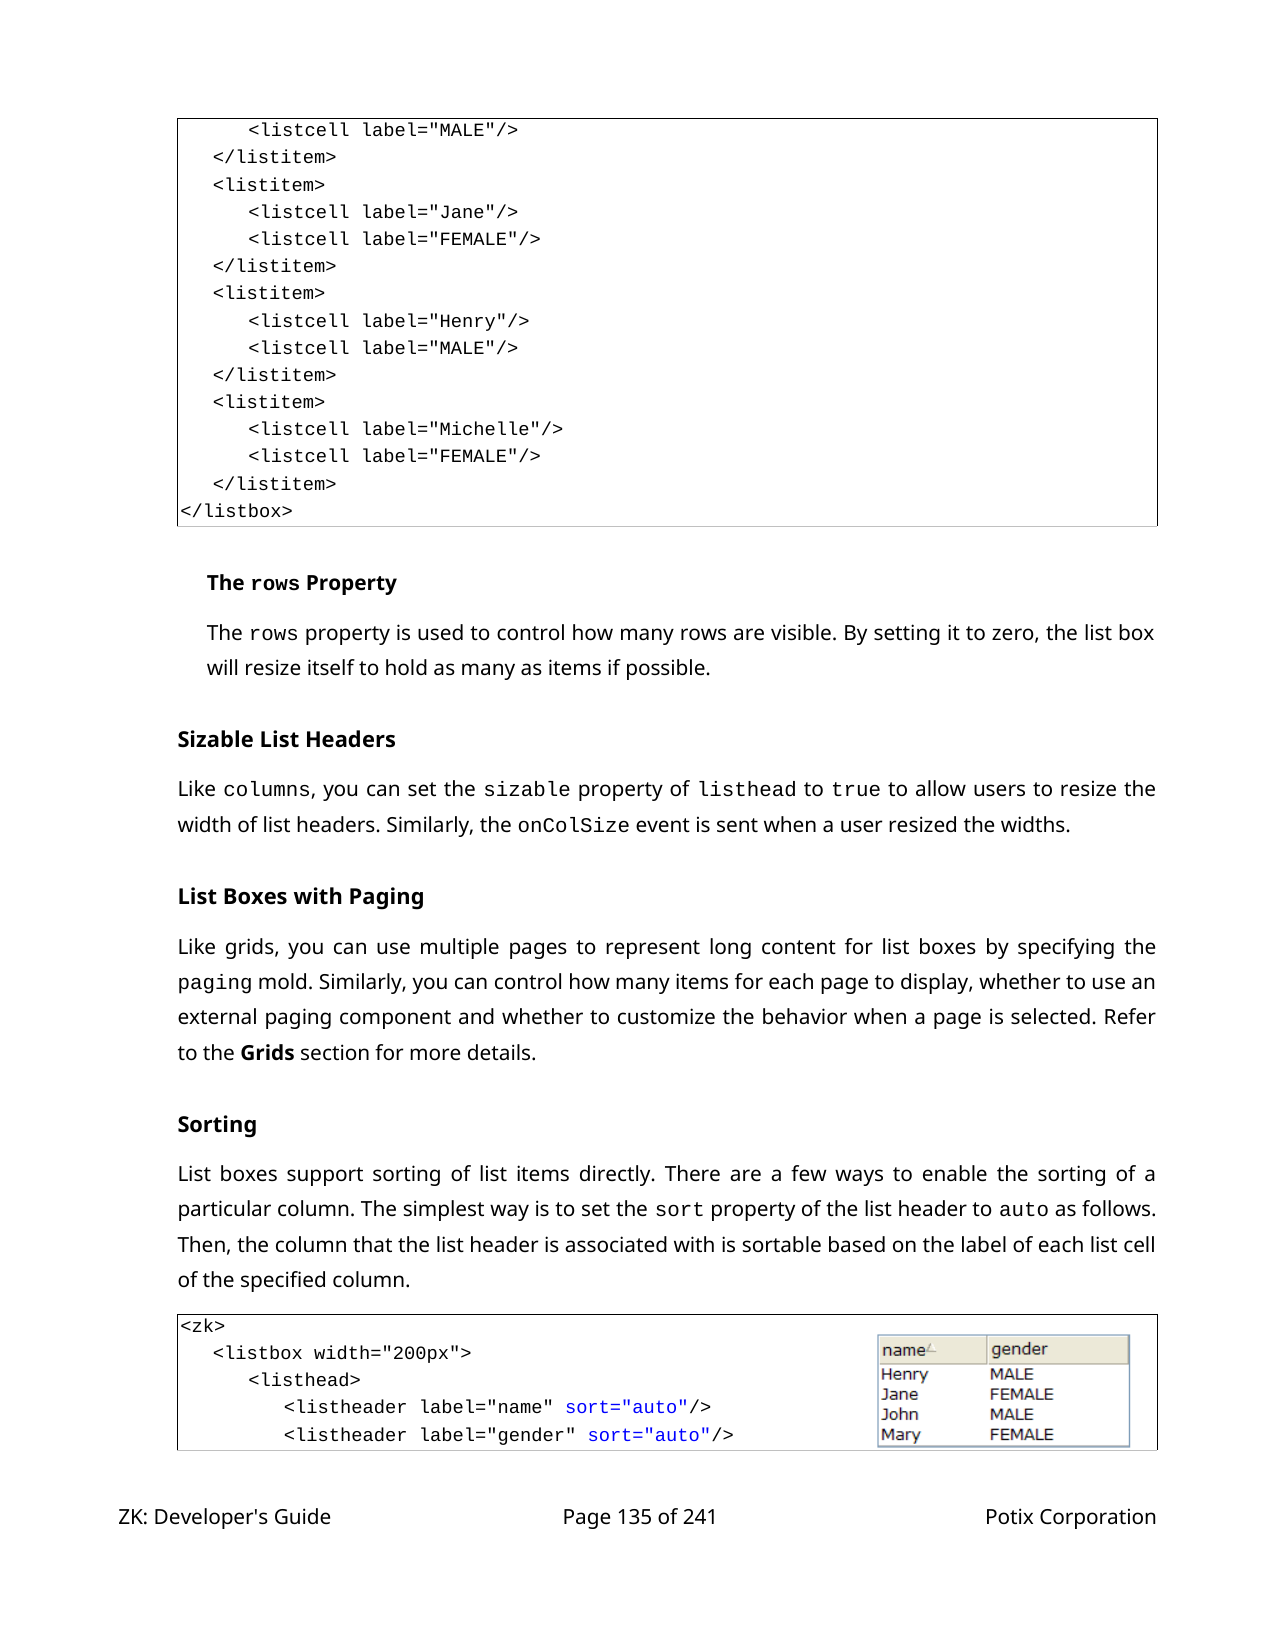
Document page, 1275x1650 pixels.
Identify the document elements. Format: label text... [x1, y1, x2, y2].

text <listcell label="Henry"/> [178, 308, 1157, 333]
text <zk> [178, 1315, 1157, 1338]
text </listitem> [178, 145, 1157, 169]
subtitle Sizable List Headers [177, 724, 1157, 754]
text <listbox width="200px"> [178, 1341, 875, 1365]
text <listcell label="MALE"/> [178, 336, 1157, 360]
text <listitem> [178, 390, 1157, 414]
subtitle List Boxes with Paging [177, 881, 1157, 911]
text <listcell label="FEMALE"/> [178, 227, 1157, 251]
text List boxes support sorting of list items directly. There are a few ways to enable the sorting of a particular column. The simplest way is to set the sort property of the list header to auto as follows. Then, the column that the list header is associated with is sortable based on the label of each list cell of the specified column. [177, 1159, 1157, 1293]
text </listitem> [178, 363, 1157, 387]
text <listhead> [178, 1368, 875, 1392]
text <listheader label="name" sort="auto"/> [178, 1395, 875, 1420]
text <listcell label="Jane"/> [178, 200, 1157, 224]
text Like columns, you can set the sizable property of listhead to true to allow users to resize the width of list headers. Similarly, the onColSize event is sent when a user resized the widths. [177, 774, 1157, 839]
text </listitem> [178, 254, 1157, 278]
text The rows property is used to control how many rows are visible. By setting it to zero, the list box will resize itself to hold as many as items if possible. [207, 618, 1157, 681]
subtitle The rows Property [207, 568, 1157, 597]
text <listitem> [178, 172, 1157, 197]
text </listitem> [178, 472, 1157, 496]
text <listitem> [178, 281, 1157, 306]
subtitle Sorting [177, 1108, 1157, 1138]
text Like grids, you can use multiple pages to represent long content for list boxes by specifying the paging mold. Similarly, you can control how many items for each page to display, whether to use an external paging component and whether to customize the behavior when a page is selected. Refer to the Grids section for more details. [177, 932, 1157, 1066]
text <listcell label="MALE"/> [178, 119, 1157, 142]
picture [875, 1332, 1134, 1449]
text <listcell label="Michelle"/> [178, 417, 1157, 441]
text [1134, 1368, 1157, 1392]
text <listheader label="gender" sort="auto"/> [178, 1423, 1157, 1450]
text </listbox> [178, 499, 1157, 526]
text <listcell label="FEMALE"/> [178, 444, 1157, 469]
text [1134, 1341, 1157, 1365]
